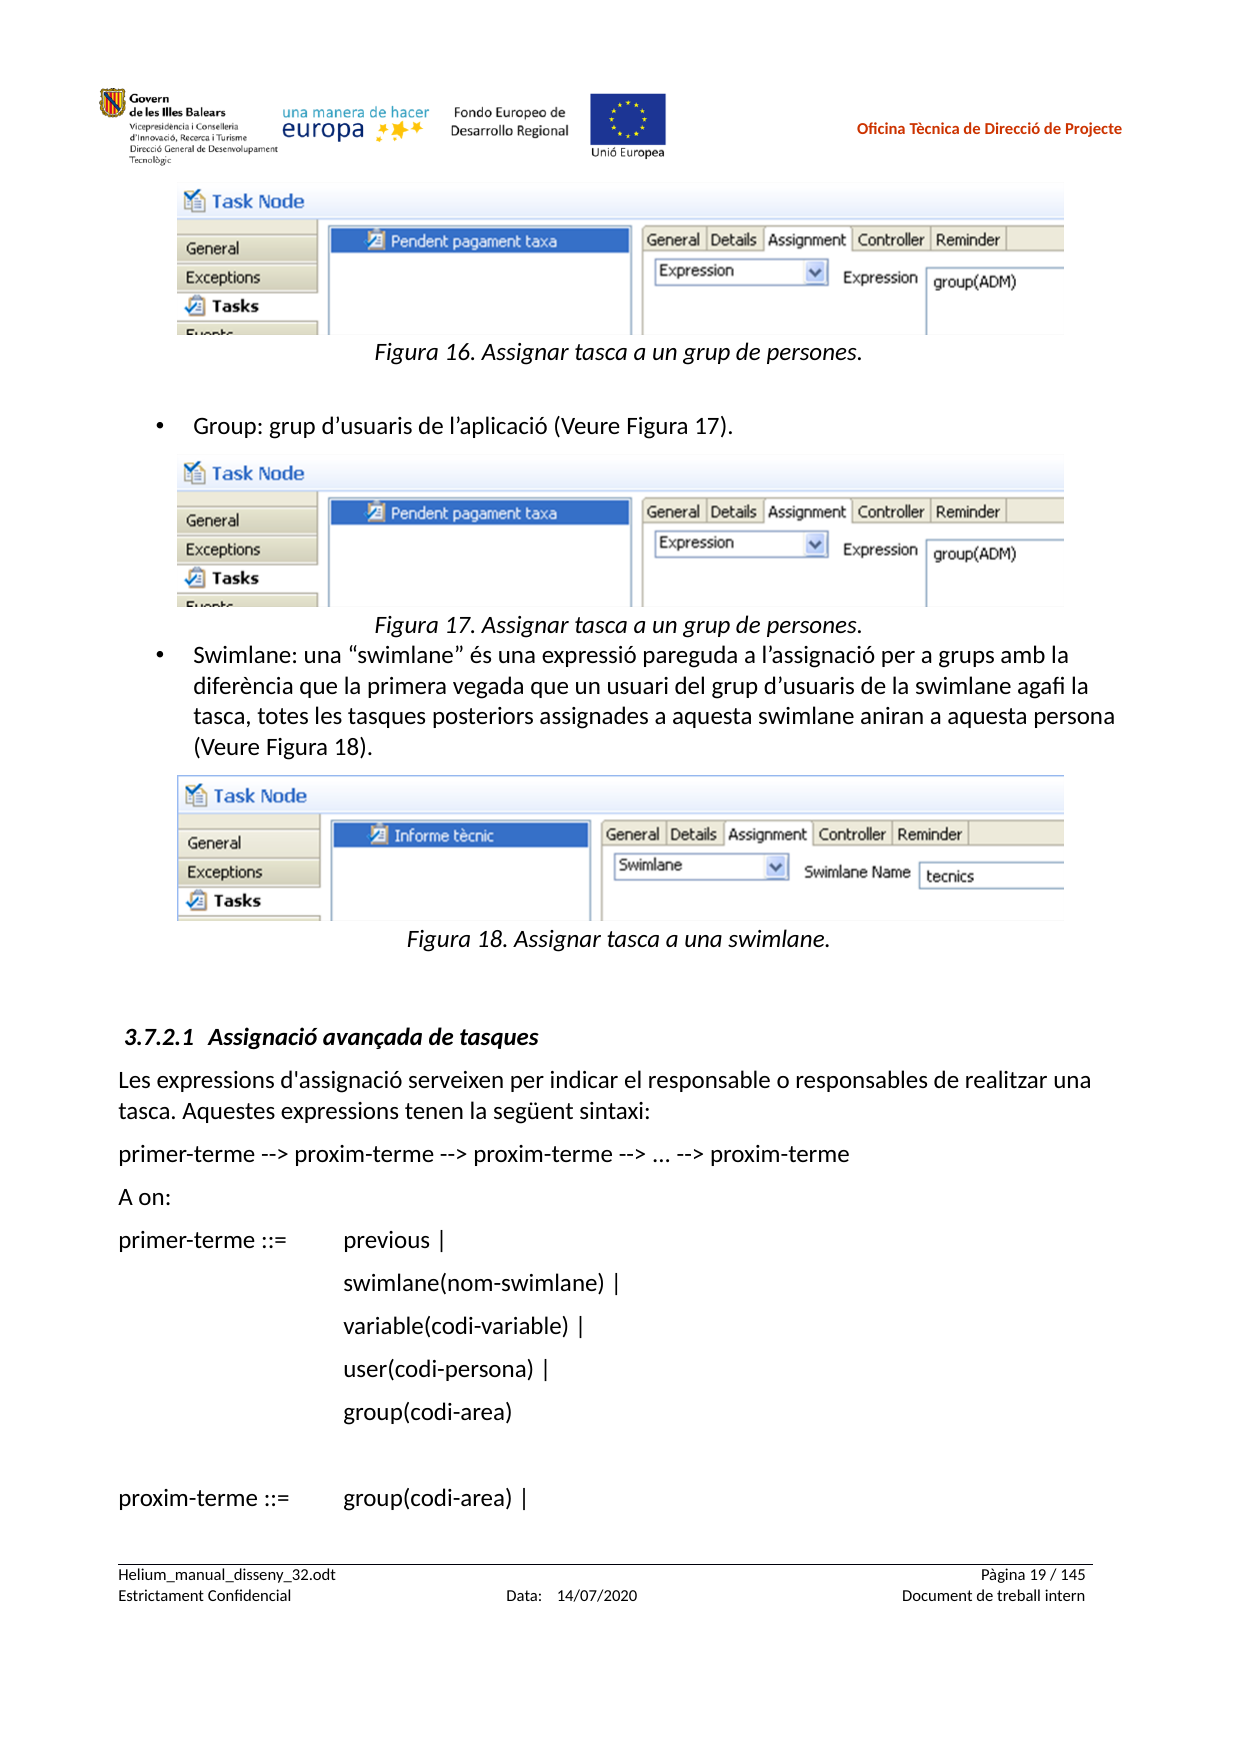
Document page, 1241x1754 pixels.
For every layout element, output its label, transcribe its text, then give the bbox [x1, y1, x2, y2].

picture [99, 87, 668, 166]
text proxim-terme ::= group(codi-area) | [118, 1482, 1122, 1512]
text primer-terme ::= previous | [118, 1224, 1122, 1254]
picture [175, 180, 1065, 337]
list Group: grup d’usuaris de l’aplicació (Veure Figura 17). [156, 410, 1122, 440]
text user(codi-persona) | [118, 1353, 1122, 1383]
text A on: [118, 1181, 1122, 1211]
subtitle Assignació avançada de tasques [118, 1021, 1122, 1052]
text group(codi-area) [118, 1396, 1122, 1426]
text Les expressions d'assignació serveixen per indicar el responsable o responsables de realitzar una tasca. Aquestes expressions tenen la següent sintaxi: [118, 1064, 1122, 1125]
picture [175, 452, 1065, 609]
text swimlane(nom-swimlane) | [118, 1267, 1122, 1297]
text variable(codi-variable) | [118, 1310, 1122, 1340]
text Figura 18. Assignar tasca a una swimlane. [175, 923, 1065, 953]
list Swimlane: una “swimlane” és una expressió pareguda a l’assignació per a grups amb la diferència que la primera vegada que un usuari del grup d’usuaris de la swimlane agafi la tasca, totes les tasques posteriors assignades a aquesta swimlane aniran a aquesta persona (Veure Figura 18). [156, 607, 1122, 761]
picture [175, 773, 1065, 923]
text Figura 16. Assignar tasca a un grup de persones. [175, 337, 1065, 367]
text primer-terme --> proxim-terme --> proxim-terme --> ... --> proxim-terme [118, 1138, 1122, 1168]
list Figura 17. Assignar tasca a un grup de persones. [175, 609, 1065, 639]
